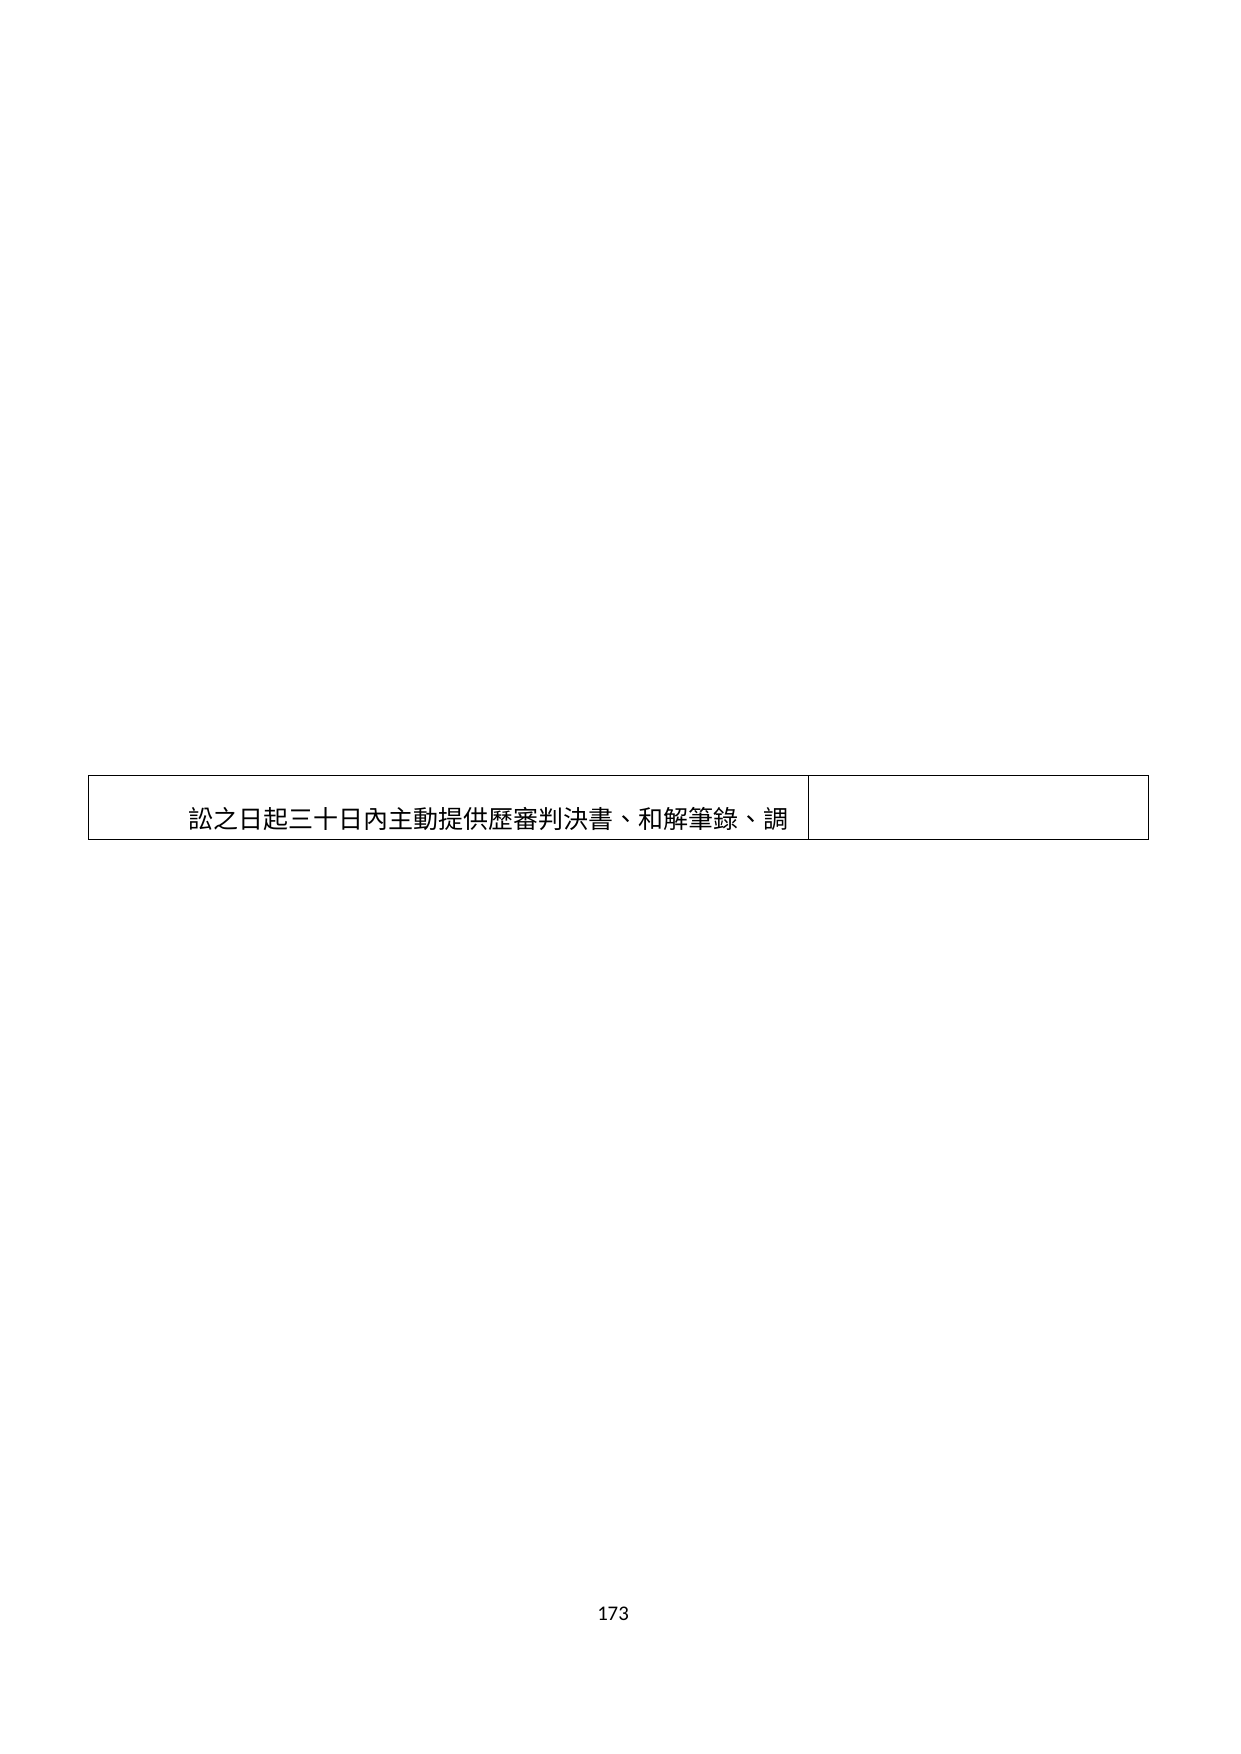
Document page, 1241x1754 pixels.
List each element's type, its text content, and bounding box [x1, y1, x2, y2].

table_cell 訟之日起三十日內主動提供歷審判決書、和解筆錄、調 [89, 776, 808, 838]
table_cell [809, 776, 1148, 838]
